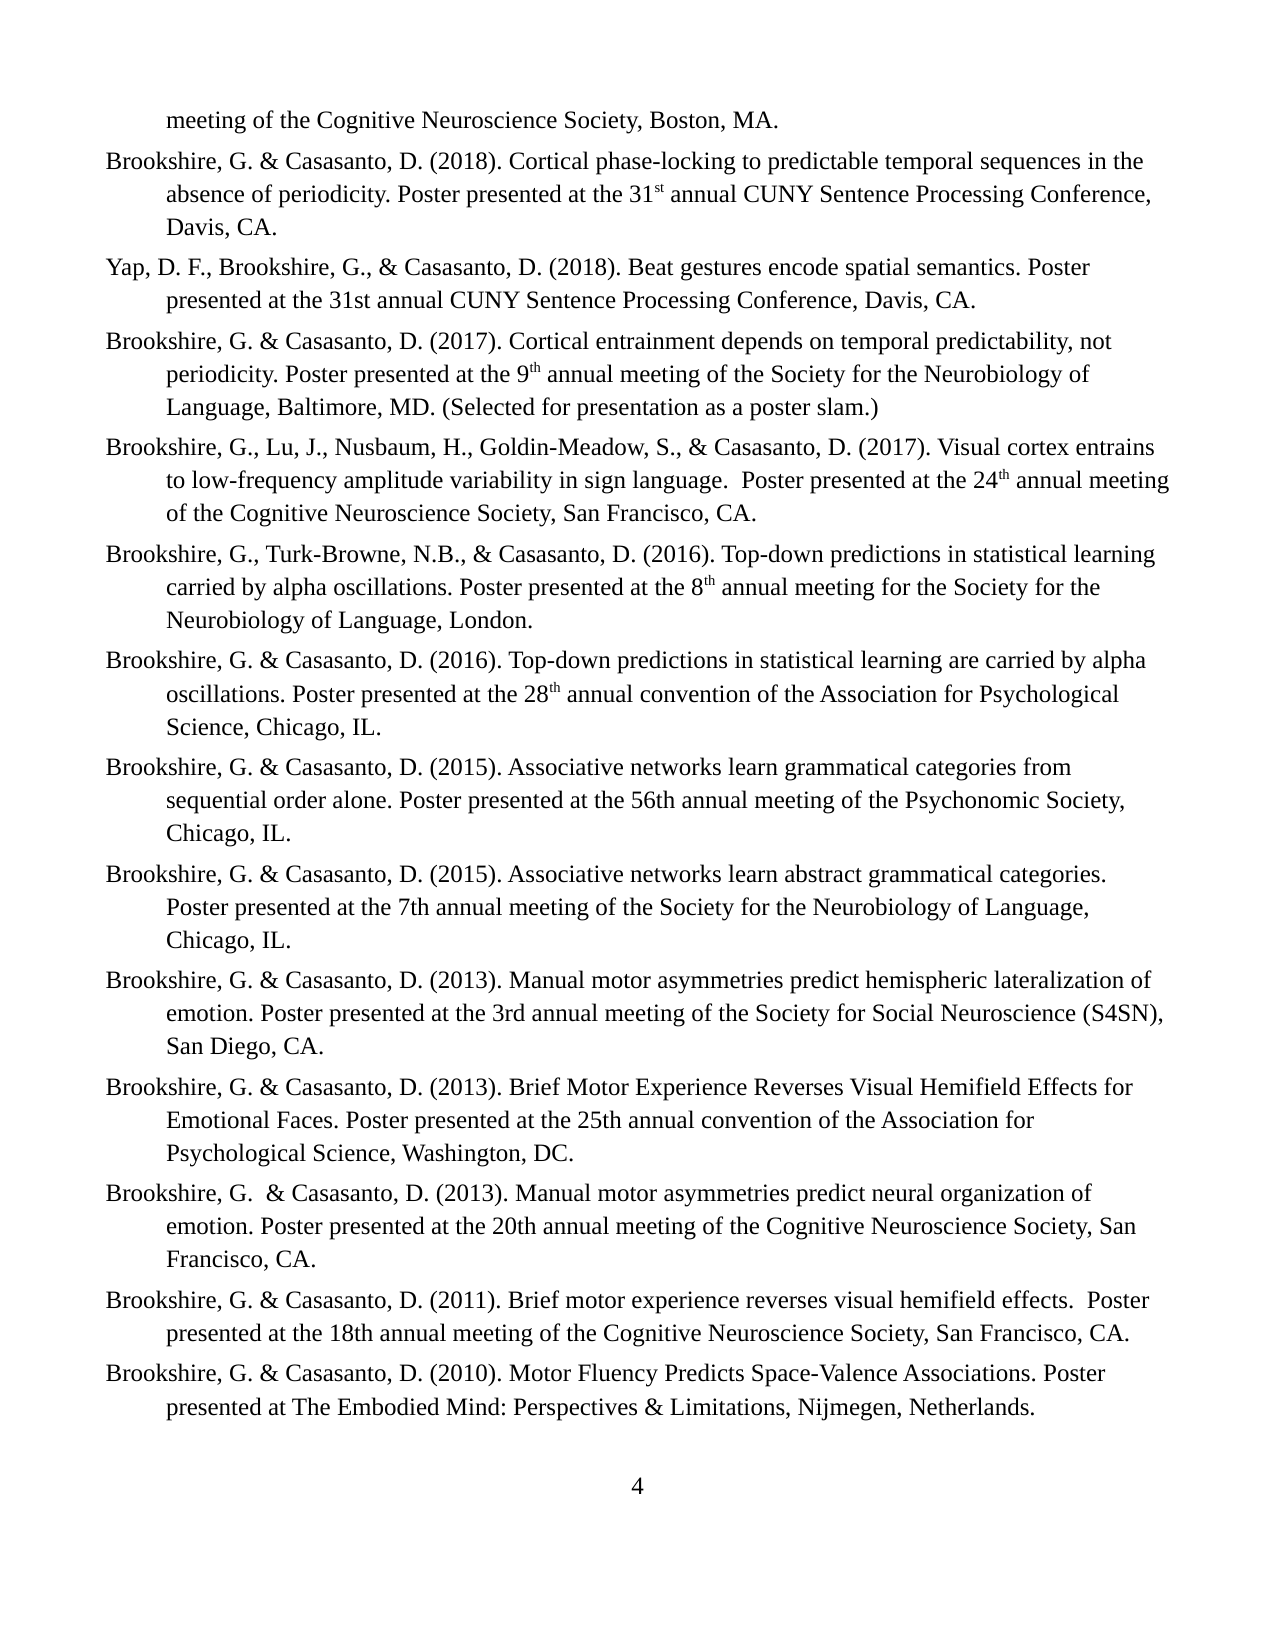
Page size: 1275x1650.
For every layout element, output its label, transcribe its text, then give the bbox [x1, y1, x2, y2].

text Brookshire, G. & Casasanto, D. (2013). Brief Motor Experience Reverses Visual Hemifield Effects for Emotional Faces. Poster presented at the 25th annual convention of the Association for Psychological Science, Washington, DC. [105, 1072, 1170, 1167]
text Brookshire, G. & Casasanto, D. (2015). Associative networks learn grammatical categories from sequential order alone. Poster presented at the 56th annual meeting of the Psychonomic Society, Chicago, IL. [105, 752, 1170, 847]
text Brookshire, G. & Casasanto, D. (2016). Top-down predictions in statistical learning are carried by alpha oscillations. Poster presented at the 28th annual convention of the Association for Psychological Science, Chicago, IL. [105, 646, 1170, 740]
text Yap, D. F., Brookshire, G., & Casasanto, D. (2018). Beat gestures encode spatial semantics. Poster presented at the 31st annual CUNY Sentence Processing Conference, Davis, CA. [105, 252, 1170, 314]
text Brookshire, G., Turk-Browne, N.B., & Casasanto, D. (2016). Top-down predictions in statistical learning carried by alpha oscillations. Poster presented at the 8th annual meeting for the Society for the Neurobiology of Language, London. [105, 539, 1170, 634]
text Brookshire, G., Lu, J., Nusbaum, H., Goldin-Meadow, S., & Casasanto, D. (2017). Visual cortex entrains to low-frequency amplitude variability in sign language. Poster presented at the 24th annual meeting of the Cognitive Neuroscience Society, San Francisco, CA. [105, 432, 1170, 527]
text meeting of the Cognitive Neuroscience Society, Boston, MA. [105, 105, 1170, 134]
text Brookshire, G. & Casasanto, D. (2011). Brief motor experience reverses visual hemifield effects. Poster presented at the 18th annual meeting of the Cognitive Neuroscience Society, San Francisco, CA. [105, 1285, 1170, 1347]
text Brookshire, G. & Casasanto, D. (2018). Cortical phase-locking to predictable temporal sequences in the absence of periodicity. Poster presented at the 31st annual CUNY Sentence Processing Conference, Davis, CA. [105, 146, 1170, 241]
text Brookshire, G. & Casasanto, D. (2015). Associative networks learn abstract grammatical categories. Poster presented at the 7th annual meeting of the Society for the Neurobiology of Language, Chicago, IL. [105, 859, 1170, 953]
text Brookshire, G. & Casasanto, D. (2010). Motor Fluency Predicts Space-Valence Associations. Poster presented at The Embodied Mind: Perspectives & Limitations, Nijmegen, Netherlands. [105, 1358, 1170, 1420]
text Brookshire, G. & Casasanto, D. (2017). Cortical entrainment depends on temporal predictability, not periodicity. Poster presented at the 9th annual meeting of the Society for the Neurobiology of Language, Baltimore, MD. (Selected for presentation as a poster slam.) [105, 326, 1170, 421]
text Brookshire, G. & Casasanto, D. (2013). Manual motor asymmetries predict neural organization of emotion. Poster presented at the 20th annual meeting of the Cognitive Neuroscience Society, San Francisco, CA. [105, 1178, 1170, 1273]
text Brookshire, G. & Casasanto, D. (2013). Manual motor asymmetries predict hemispheric lateralization of emotion. Poster presented at the 3rd annual meeting of the Society for Social Neuroscience (S4SN), San Diego, CA. [105, 965, 1170, 1060]
